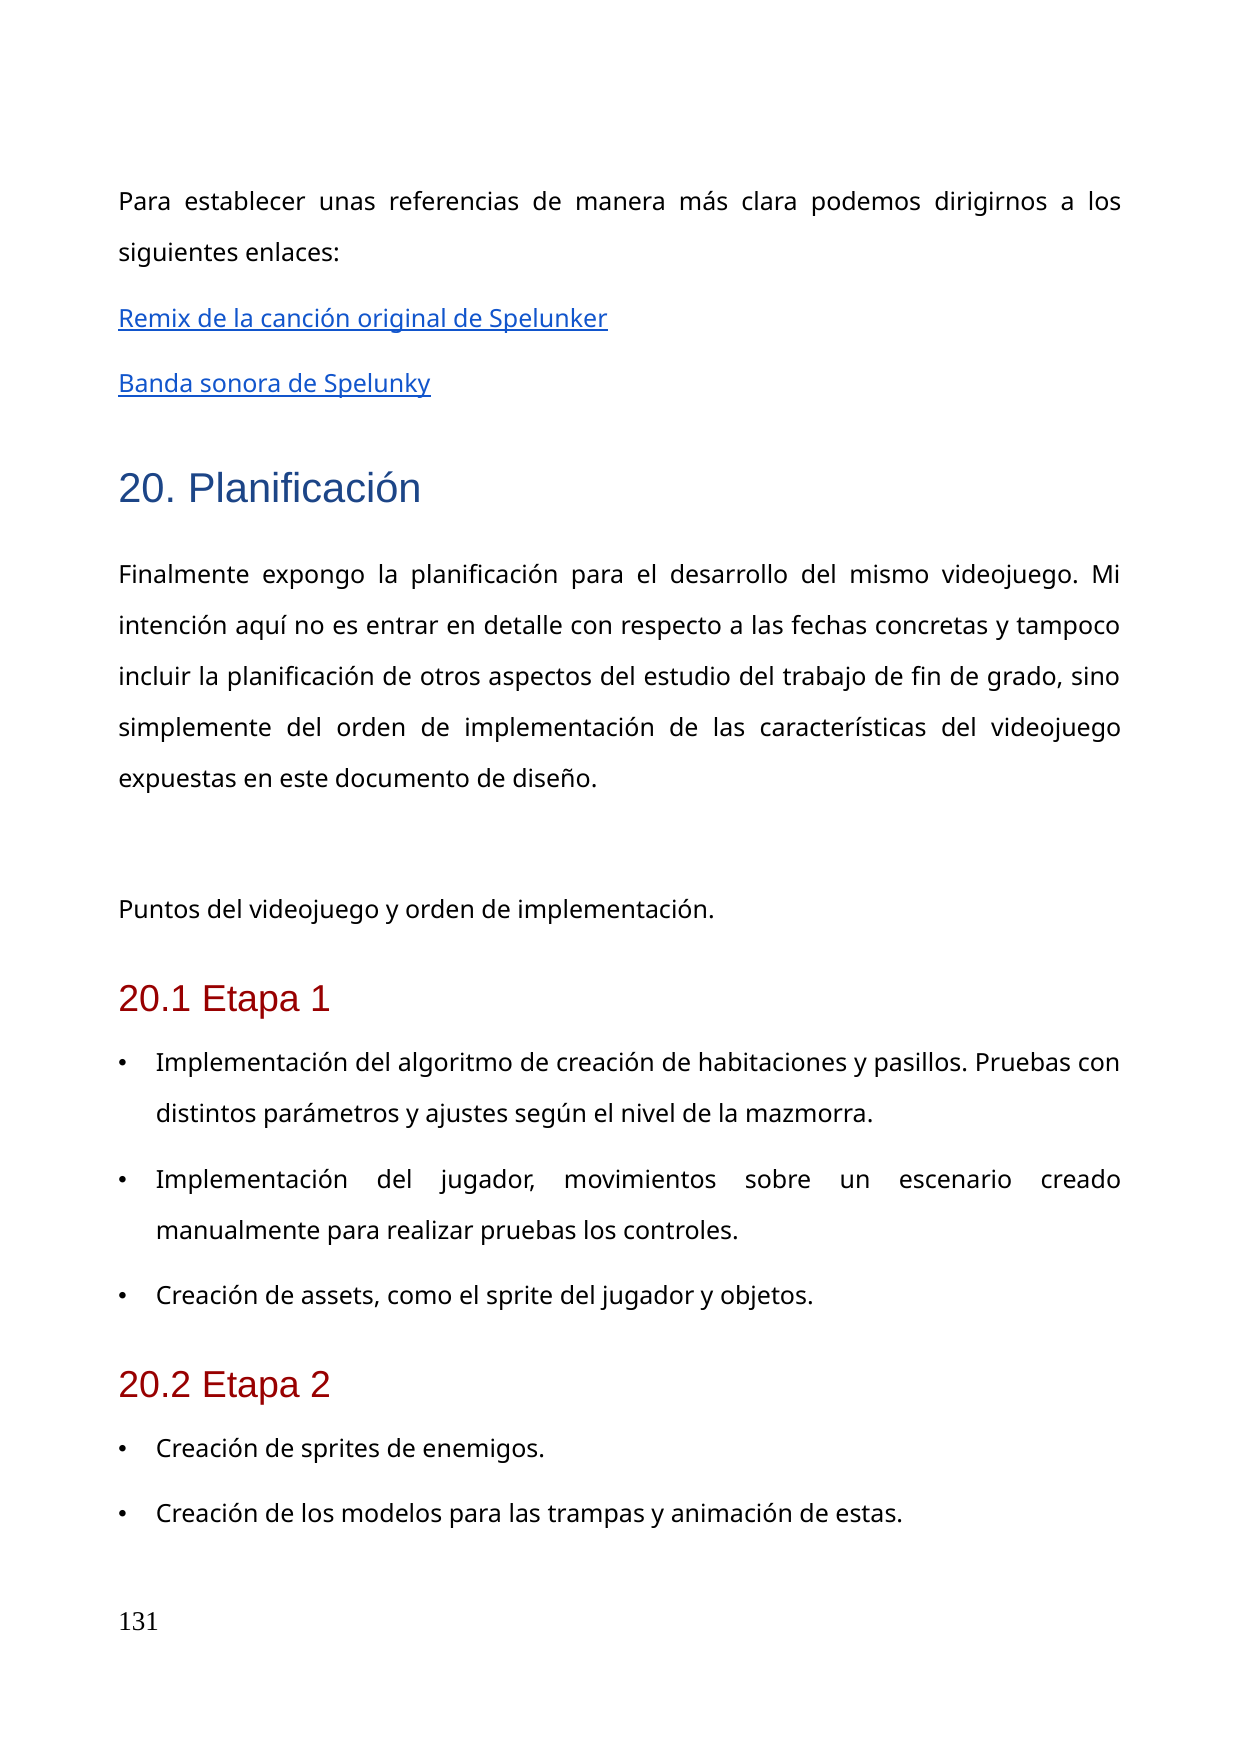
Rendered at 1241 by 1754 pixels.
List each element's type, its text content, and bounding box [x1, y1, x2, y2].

text Para establecer unas referencias de manera más clara podemos dirigirnos a los siguientes enlaces: [118, 184, 1122, 269]
text Remix de la canción original de Spelunker [118, 300, 1122, 334]
list Creación de los modelos para las trampas y animación de estas. [118, 1496, 1122, 1530]
subtitle Planificación [118, 463, 1122, 511]
text Puntos del videojuego y orden de implementación. [118, 892, 1122, 926]
subtitle Etapa 2 [118, 1362, 1122, 1405]
subtitle Etapa 1 [118, 976, 1122, 1019]
list Implementación del jugador, movimientos sobre un escenario creado manualmente para realizar pruebas los controles. [118, 1161, 1122, 1246]
list Implementación del algoritmo de creación de habitaciones y pasillos. Pruebas con distintos parámetros y ajustes según el nivel de la mazmorra. [118, 1044, 1122, 1130]
text Banda sonora de Spelunky [118, 366, 1122, 400]
list Creación de sprites de enemigos. [118, 1430, 1122, 1464]
list Creación de assets, como el sprite del jugador y objetos. [118, 1278, 1122, 1312]
text Finalmente expongo la planificación para el desarrollo del mismo videojuego. Mi intención aquí no es entrar en detalle con respecto a las fechas concretas y tampoco incluir la planificación de otros aspectos del estudio del trabajo de fin de grado, sino simplemente del orden de implementación de las características del videojuego expuestas en este documento de diseño. [118, 557, 1122, 795]
